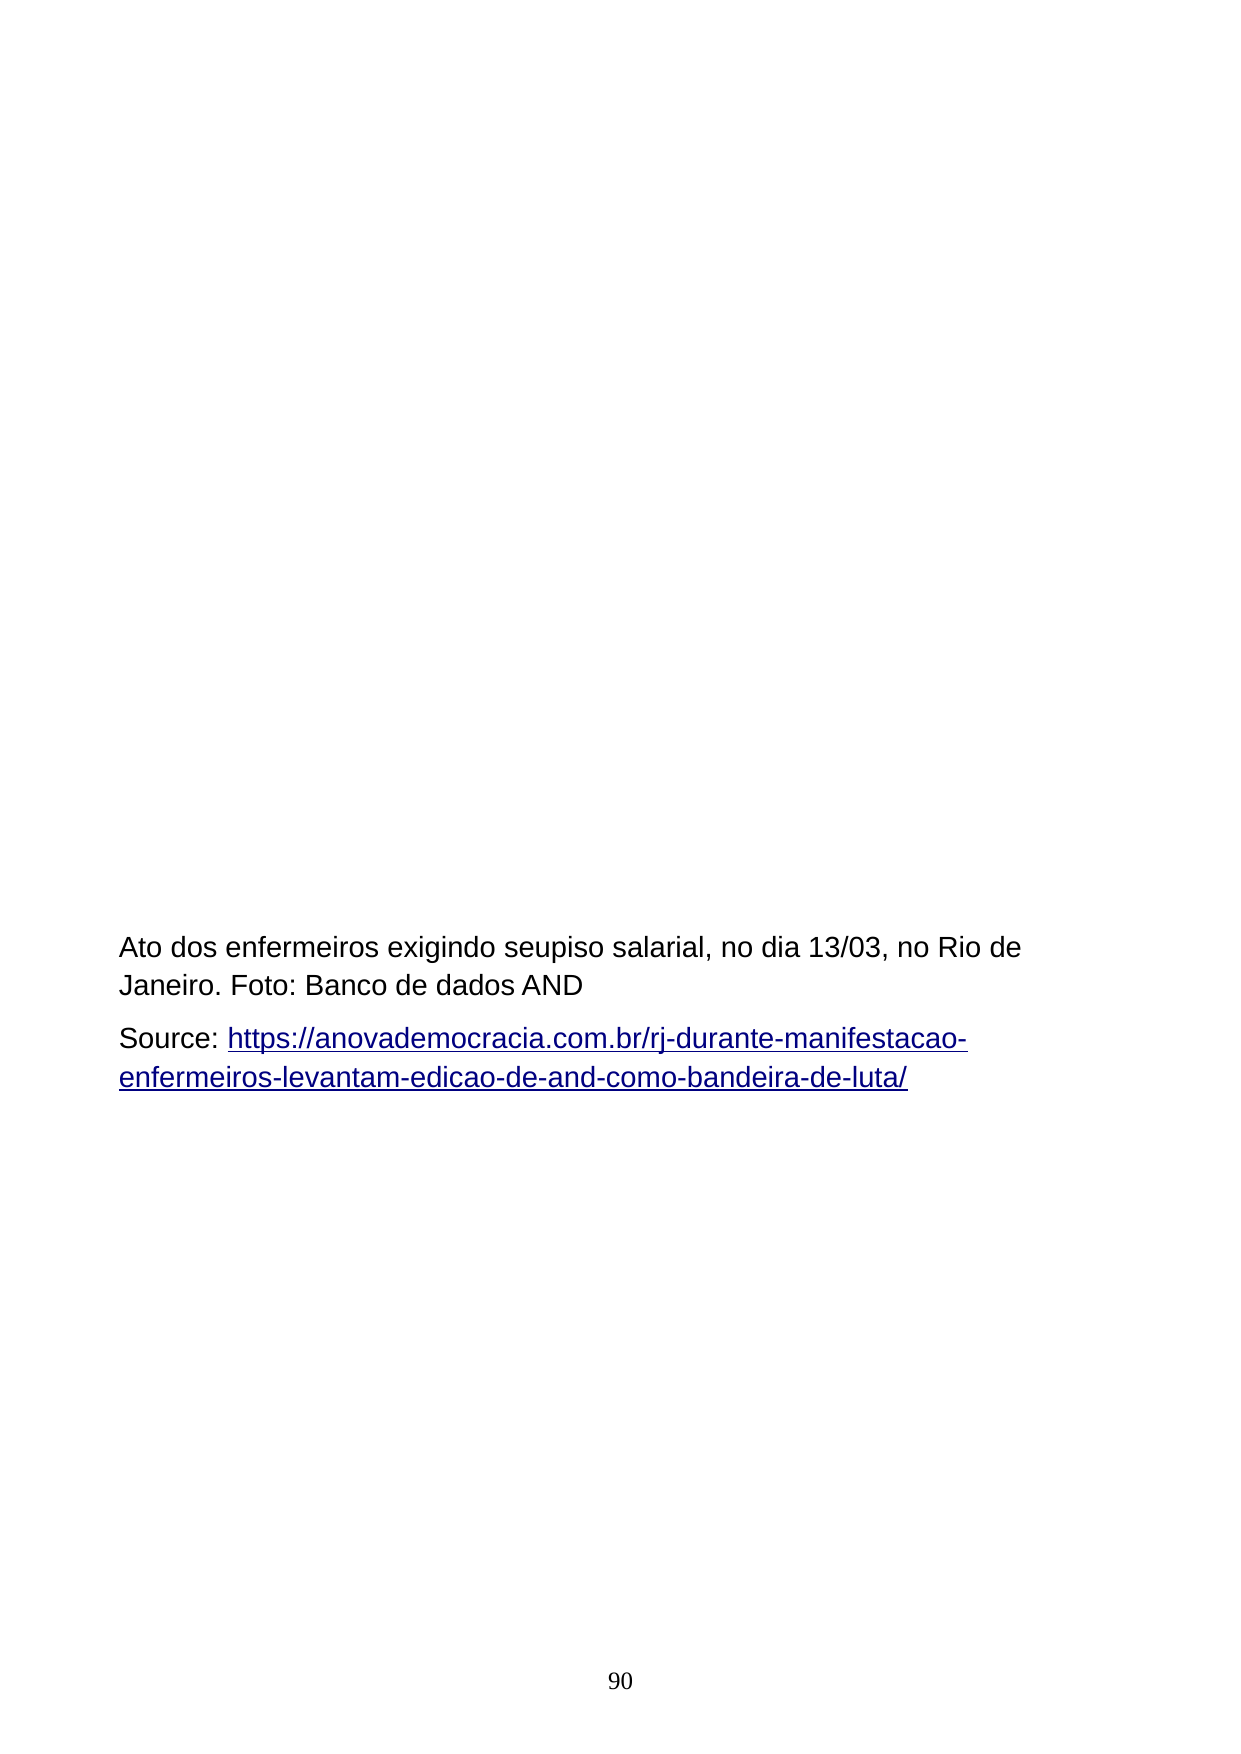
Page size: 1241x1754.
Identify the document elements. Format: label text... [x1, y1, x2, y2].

text Ato dos enfermeiros exigindo seupiso salarial, no dia 13/03, no Rio de Janeiro. Foto: Banco de dados AND [118, 118, 1122, 1002]
text Source: https://anovademocracia.com.br/rj-durante-manifestacao-enfermeiros-levantam-edicao-de-and-como-bandeira-de-luta/ [118, 1021, 1122, 1093]
